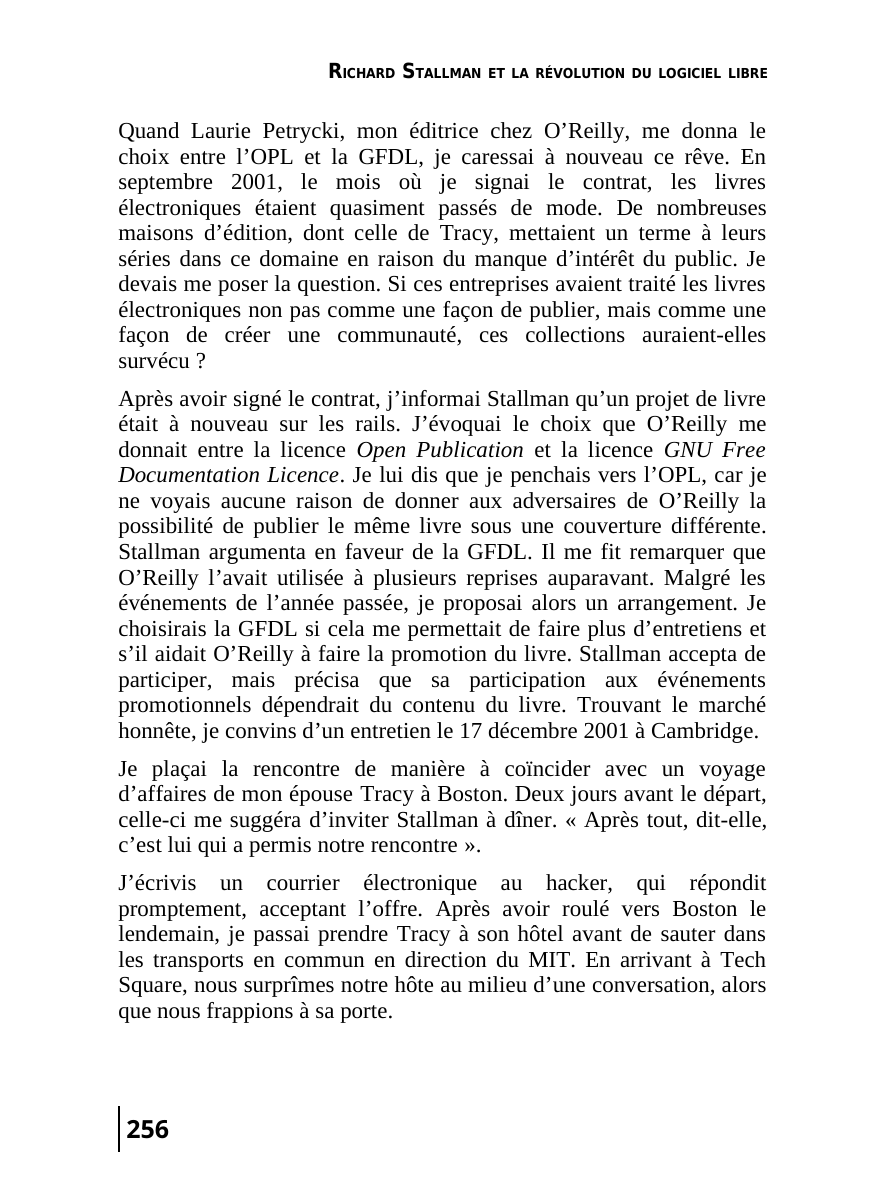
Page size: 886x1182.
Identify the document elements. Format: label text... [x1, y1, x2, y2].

text J’écrivis un courrier électronique au hacker, qui répondit promptement, acceptant l’offre. Après avoir roulé vers Boston le lendemain, je passai prendre Tracy à son hôtel avant de sauter dans les transports en commun en direction du MIT. En arrivant à Tech Square, nous surprîmes notre hôte au milieu d’une conversation, alors que nous frappions à sa porte. [118, 870, 768, 1023]
text Quand Laurie Petrycki, mon éditrice chez O’Reilly, me donna le choix entre l’OPL et la GFDL, je caressai à nouveau ce rêve. En septembre 2001, le mois où je signai le contrat, les livres électroniques étaient quasiment passés de mode. De nombreuses maisons d’édition, dont celle de Tracy, mettaient un terme à leurs séries dans ce domaine en raison du manque d’intérêt du public. Je devais me poser la question. Si ces entreprises avaient traité les livres électroniques non pas comme une façon de publier, mais comme une façon de créer une communauté, ces collections auraient-elles survécu ? [118, 118, 768, 373]
text Après avoir signé le contrat, j’informai Stallman qu’un projet de livre était à nouveau sur les rails. J’évoquai le choix que O’Reilly me donnait entre la licence Open Publication et la licence GNU Free Documentation Licence. Je lui dis que je penchais vers l’OPL, car je ne voyais aucune raison de donner aux adversaires de O’Reilly la possibilité de publier le même livre sous une couverture différente. Stallman argumenta en faveur de la GFDL. Il me fit remarquer que O’Reilly l’avait utilisée à plusieurs reprises auparavant. Malgré les événements de l’année passée, je proposai alors un arrangement. Je choisirais la GFDL si cela me permettait de faire plus d’entretiens et s’il aidait O’Reilly à faire la promotion du livre. Stallman accepta de participer, mais précisa que sa participation aux événements promotionnels dépendrait du contenu du livre. Trouvant le marché honnête, je convins d’un entretien le 17 décembre 2001 à Cambridge. [118, 386, 768, 743]
text Je plaçai la rencontre de manière à coïncider avec un voyage d’affaires de mon épouse Tracy à Boston. Deux jours avant le départ, celle-ci me suggéra d’inviter Stallman à dîner. « Après tout, dit-elle, c’est lui qui a permis notre rencontre ». [118, 756, 768, 858]
